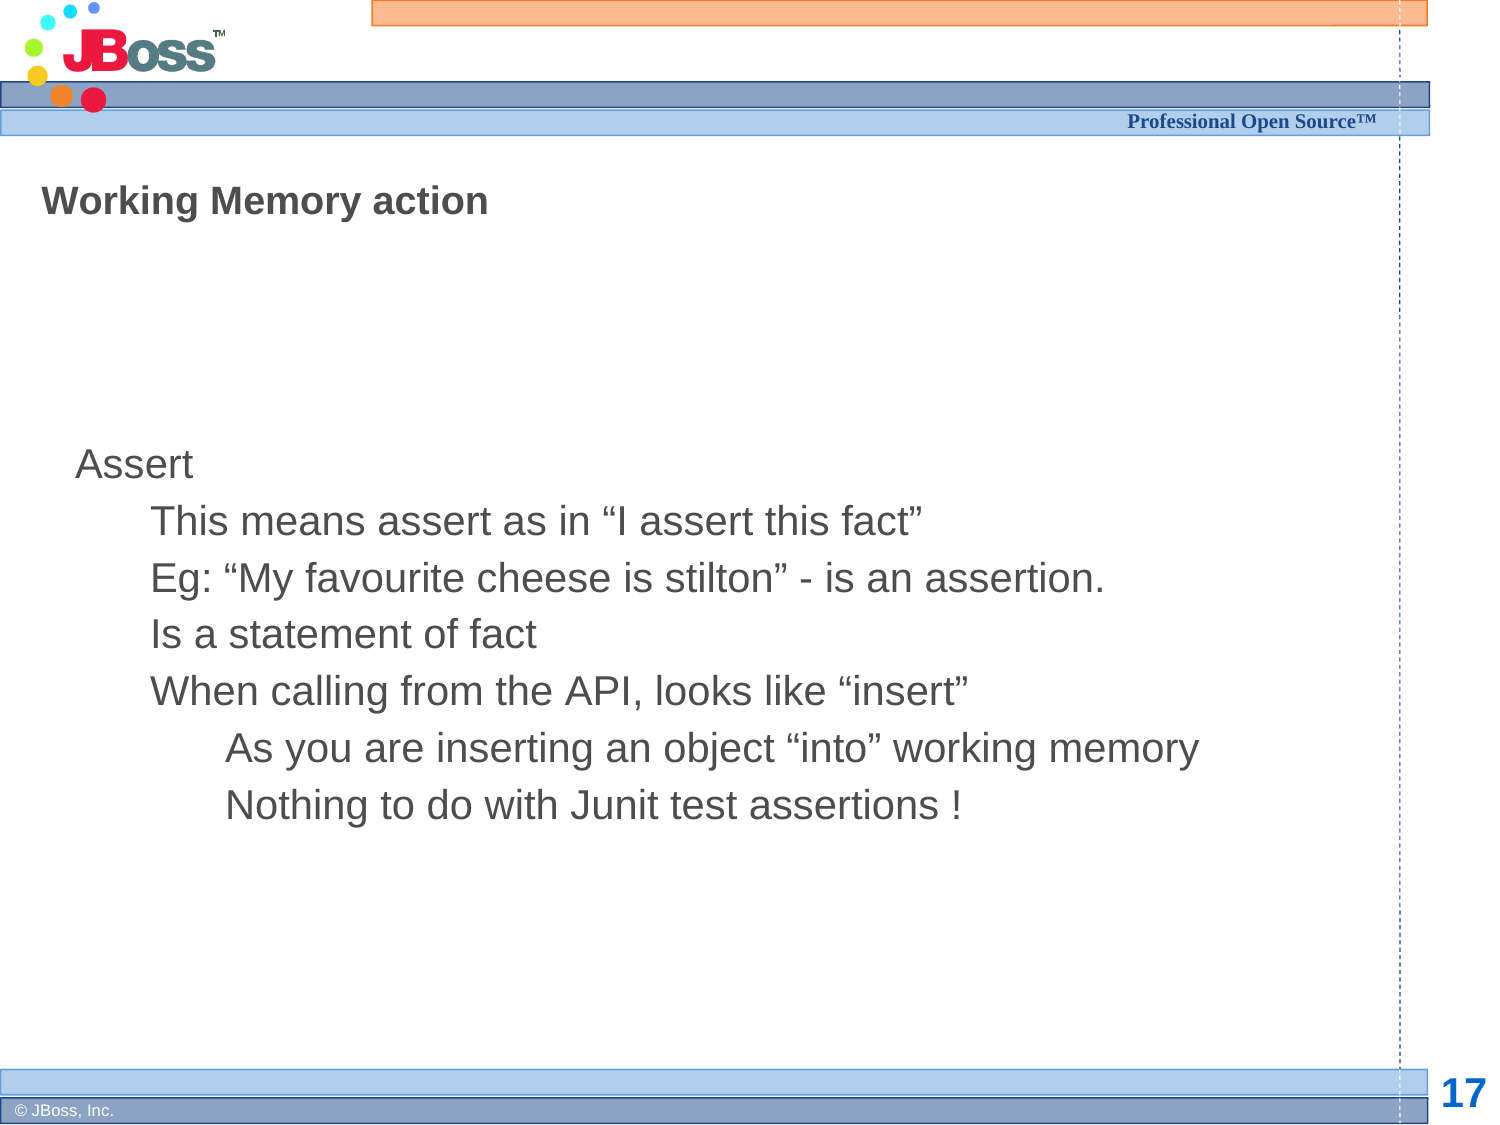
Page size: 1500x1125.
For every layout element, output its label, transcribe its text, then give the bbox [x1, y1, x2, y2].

subtitle Assert This means assert as in “I assert this fact” Eg: “My favourite cheese is stilton” - is an assertion. Is a statement of fact When calling from the API, looks like “insert” As you are inserting an object “into” working memory Nothing to do with Junit test assertions ! [75, 263, 1425, 1006]
title Working Memory action [41, 118, 1329, 284]
